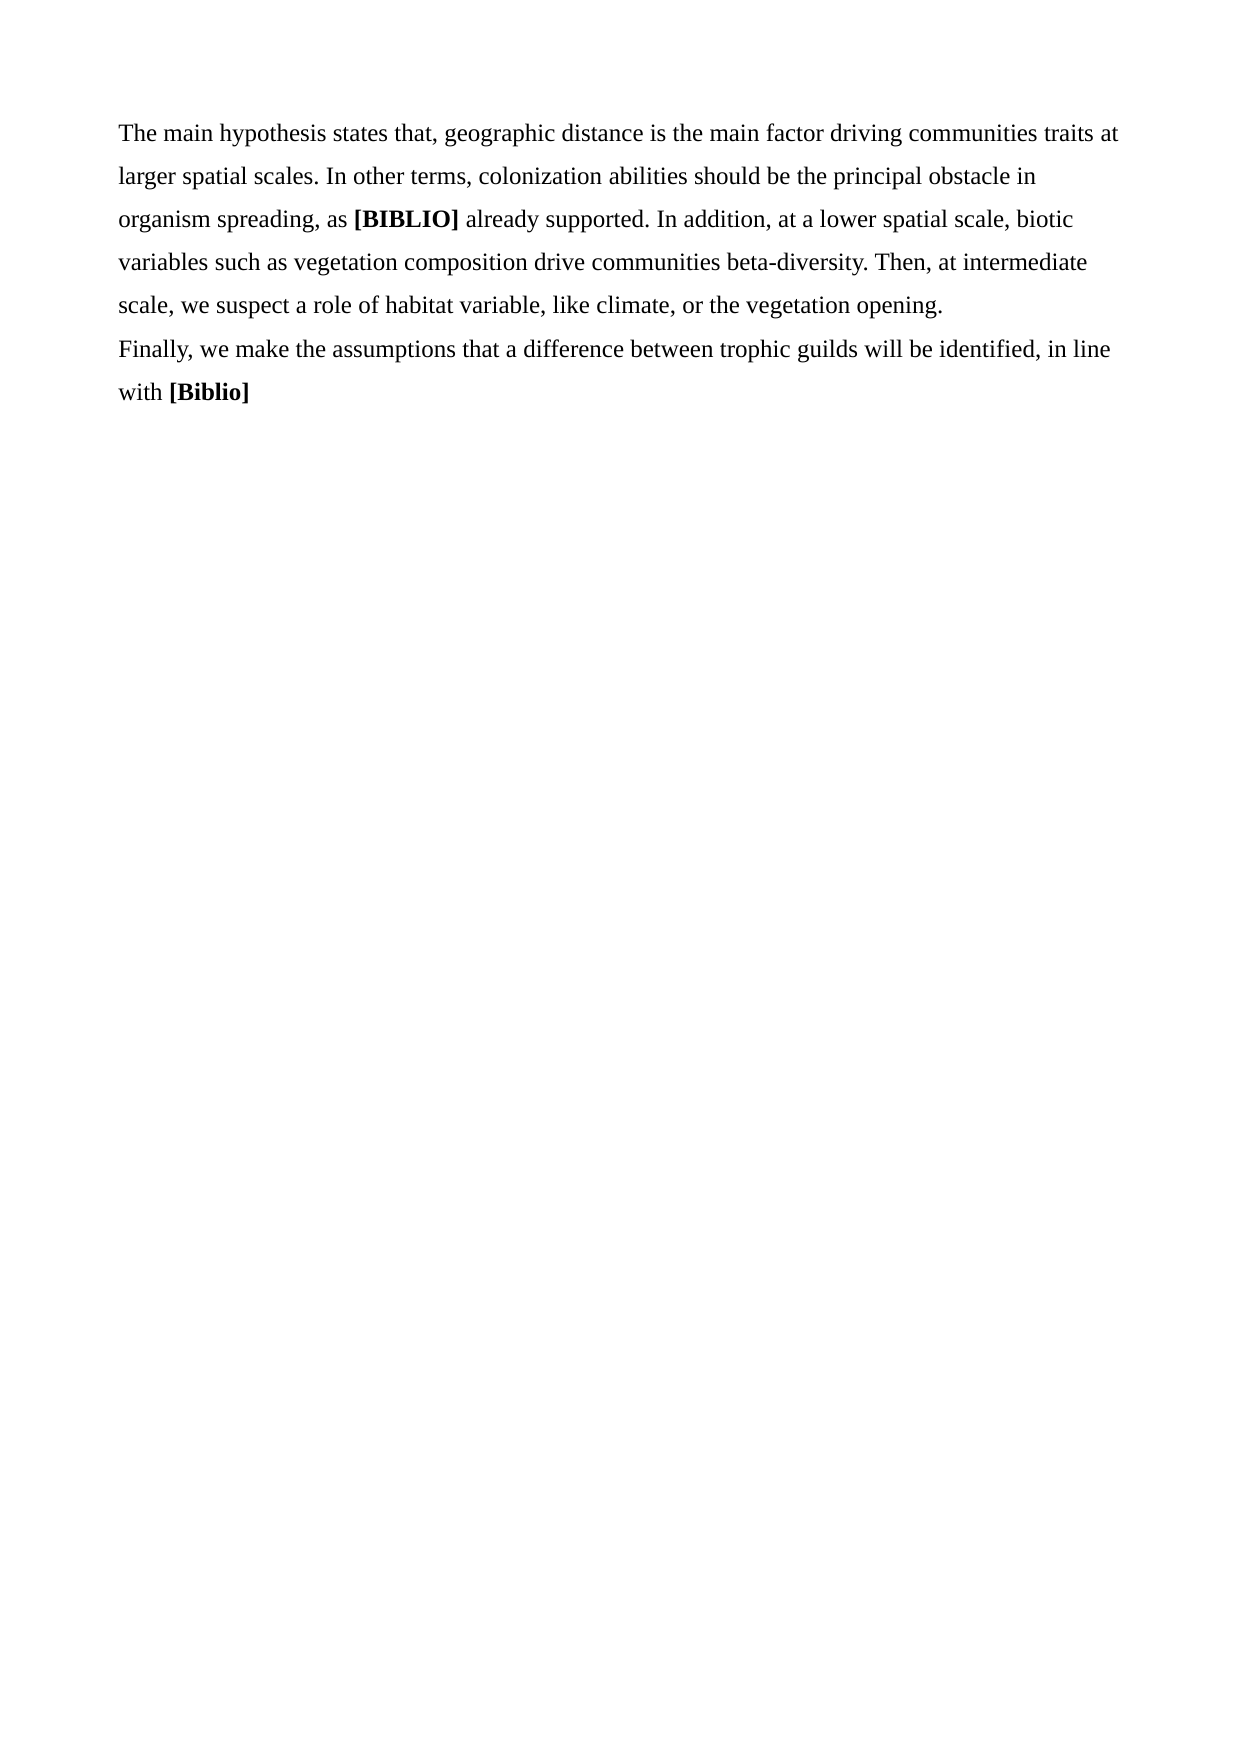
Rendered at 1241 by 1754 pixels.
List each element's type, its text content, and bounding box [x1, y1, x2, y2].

text The main hypothesis states that, geographic distance is the main factor driving communities traits at larger spatial scales. In other terms, colonization abilities should be the principal obstacle in organism spreading, as [BIBLIO] already supported. In addition, at a lower spatial scale, biotic variables such as vegetation composition drive communities beta-diversity. Then, at intermediate scale, we suspect a role of habitat variable, like climate, or the vegetation opening. Finally, we make the assumptions that a difference between trophic guilds will be identified, in line with [Biblio] [118, 118, 1122, 406]
